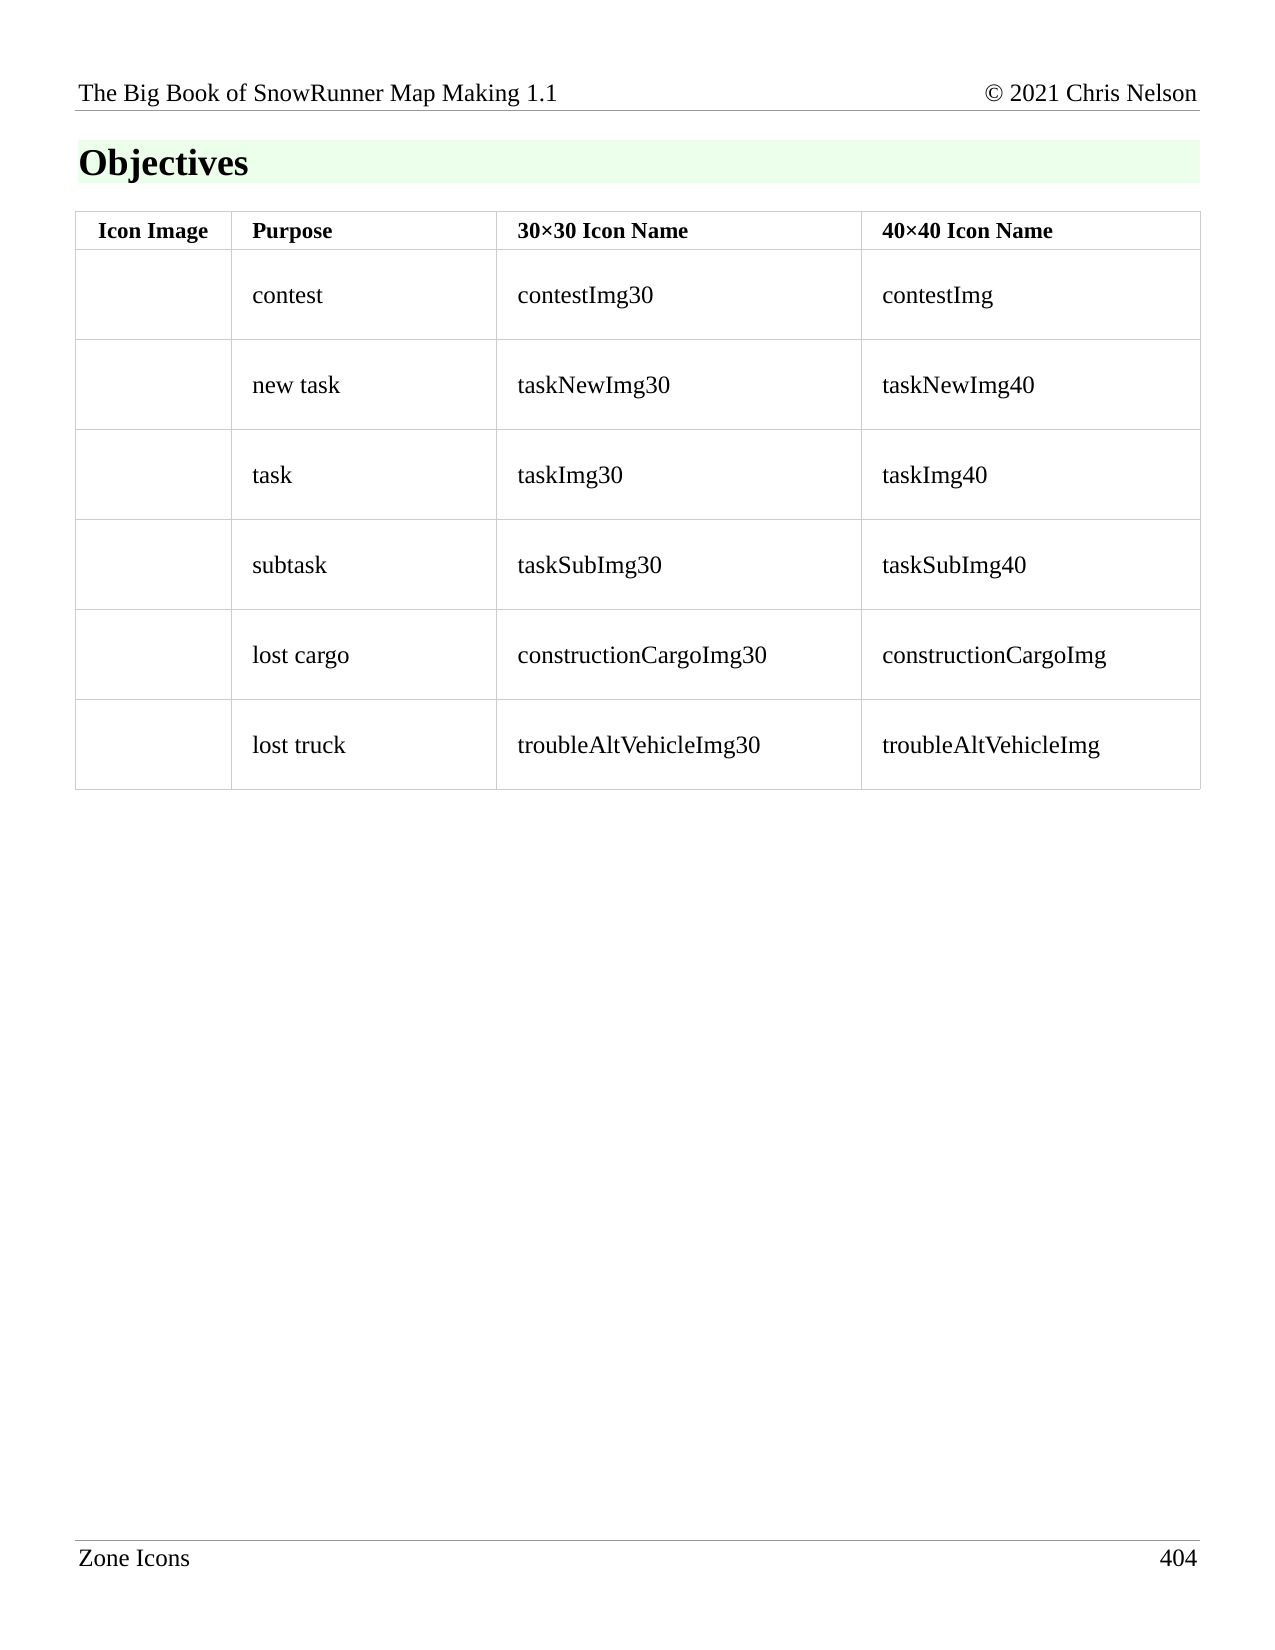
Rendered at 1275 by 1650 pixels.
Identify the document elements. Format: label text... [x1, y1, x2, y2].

table_cell troubleAltVehicleImg30 [497, 700, 861, 789]
table_cell taskSubImg40 [862, 520, 1200, 609]
table_cell taskNewImg40 [862, 340, 1200, 429]
table_cell lost truck [232, 700, 496, 789]
table_cell [76, 250, 231, 339]
subtitle Objectives [78, 140, 1200, 183]
table_cell troubleAltVehicleImg [862, 700, 1200, 789]
table_cell taskNewImg30 [497, 340, 861, 429]
table_cell taskSubImg30 [497, 520, 861, 609]
table_cell lost cargo [232, 610, 496, 699]
table_cell [76, 340, 231, 429]
table_cell subtask [232, 520, 496, 609]
table_cell [76, 520, 231, 609]
table_cell [76, 700, 231, 789]
table_cell new task [232, 340, 496, 429]
table_header Purpose [232, 212, 496, 249]
table_cell taskImg30 [497, 430, 861, 519]
table_cell contest [232, 250, 496, 339]
table_cell task [232, 430, 496, 519]
table_header 30×30 Icon Name [497, 212, 861, 249]
table_header 40×40 Icon Name [862, 212, 1200, 249]
table_cell constructionCargoImg [862, 610, 1200, 699]
table_cell [76, 610, 231, 699]
table_cell contestImg [862, 250, 1200, 339]
table_cell constructionCargoImg30 [497, 610, 861, 699]
table_cell contestImg30 [497, 250, 861, 339]
table_cell [76, 430, 231, 519]
table_header Icon Image [76, 212, 231, 249]
table_cell taskImg40 [862, 430, 1200, 519]
